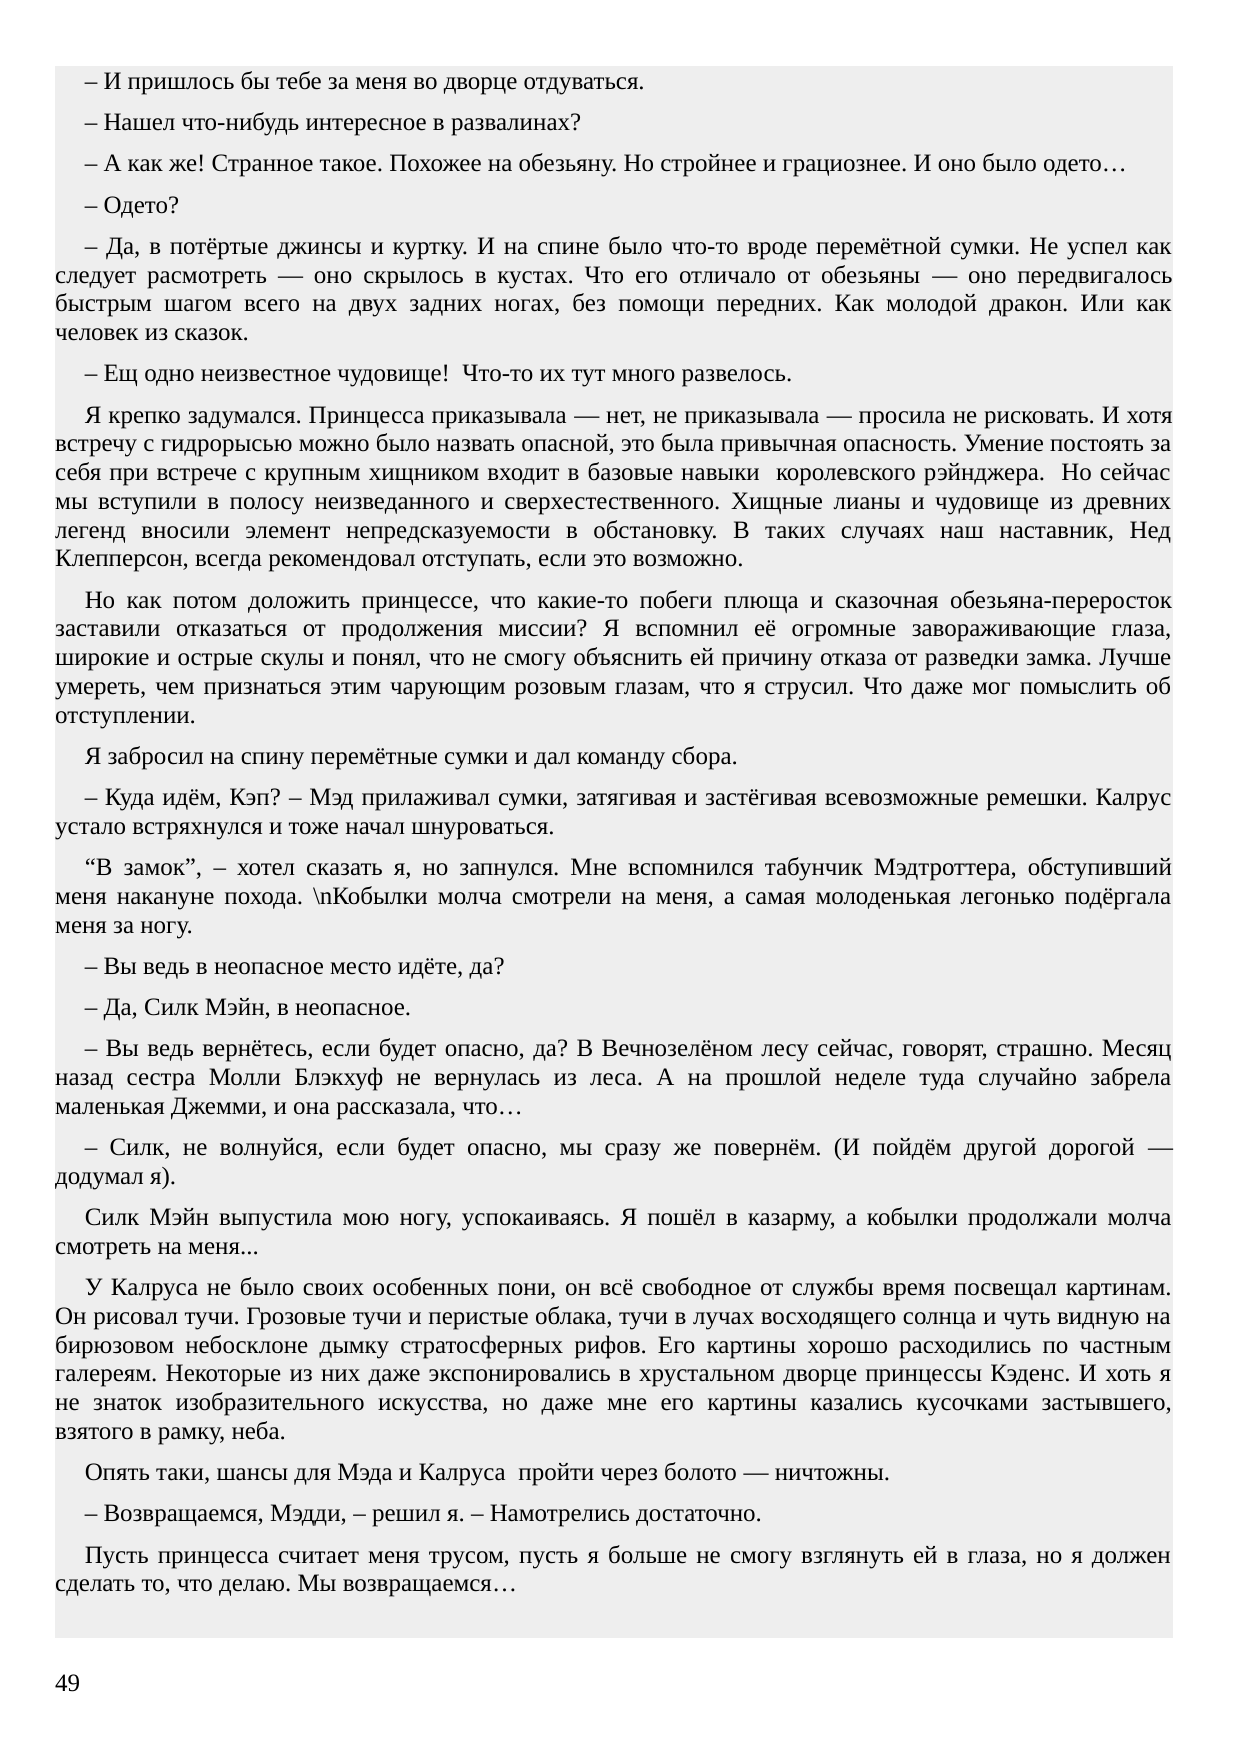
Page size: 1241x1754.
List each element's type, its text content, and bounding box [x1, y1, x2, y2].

text – Возвращаемся, Мэдди, – решил я. – Намотрелись достаточно. [55, 1498, 1173, 1527]
text Опять таки, шансы для Мэда и Калруса пройти через болото — ничтожны. [55, 1457, 1173, 1486]
text – Ещ одно неизвестное чудовище! Что-то их тут много развелось. [55, 358, 1173, 387]
text – Нашел что-нибудь интересное в развалинах? [55, 107, 1173, 136]
text – Да, Силк Мэйн, в неопасное. [55, 992, 1173, 1021]
text – Силк, не волнуйся, если будет опасно, мы сразу же повернём. (И пойдём другой дорогой — додумал я). [55, 1132, 1173, 1190]
text – А как же! Странное такое. Похожее на обезьяну. Но стройнее и грациознее. И оно было одето… [55, 148, 1173, 177]
text Но как потом доложить принцессе, что какие-то побеги плюща и сказочная обезьяна-переросток заставили отказаться от продолжения миссии? Я вспомнил её огромные завораживающие глаза, широкие и острые скулы и понял, что не смогу объяснить ей причину отказа от разведки замка. Лучше умереть, чем признаться этим чарующим розовым глазам, что я струсил. Что даже мог помыслить об отступлении. [55, 585, 1173, 728]
text Пусть принцесса считает меня трусом, пусть я больше не смогу взглянуть ей в глаза, но я должен сделать то, что делаю. Мы возвращаемся… [55, 1540, 1173, 1597]
text “В замок”, – хотел сказать я, но запнулся. Мне вспомнился табунчик Мэдтроттера, обступивший меня накануне похода. \nКобылки молча смотрели на меня, а самая молоденькая легонько подёргала меня за ногу. [55, 852, 1173, 938]
text – Да, в потёртые джинсы и куртку. И на спине было что-то вроде перемётной сумки. Не успел как следует расмотреть — оно скрылось в кустах. Что его отличало от обезьяны — оно передвигалось быстрым шагом всего на двух задних ногах, без помощи передних. Как молодой дракон. Или как человек из сказок. [55, 231, 1173, 346]
text – Куда идём, Кэп? – Мэд прилаживал сумки, затягивая и застёгивая всевозможные ремешки. Калрус устало встряхнулся и тоже начал шнуроваться. [55, 782, 1173, 840]
text Я забросил на спину перемётные сумки и дал команду сбора. [55, 741, 1173, 770]
text У Калруса не было своих особенных пони, он всё свободное от службы время посвещал картинам. Он рисовал тучи. Грозовые тучи и перистые облака, тучи в лучах восходящего солнца и чуть видную на бирюзовом небосклоне дымку стратосферных рифов. Его картины хорошо расходились по частным галереям. Некоторые из них даже экспонировались в хрустальном дворце принцессы Кэденс. И хоть я не знаток изобразительного искусства, но даже мне его картины казались кусочками застывшего, взятого в рамку, неба. [55, 1272, 1173, 1445]
text – Вы ведь в неопасное место идёте, да? [55, 951, 1173, 980]
text – И пришлось бы тебе за меня во дворце отдуваться. [55, 66, 1173, 95]
text Силк Мэйн выпустила мою ногу, успокаиваясь. Я пошёл в казарму, а кобылки продолжали молча смотреть на меня... [55, 1202, 1173, 1260]
text – Вы ведь вернётесь, если будет опасно, да? В Вечнозелёном лесу сейчас, говорят, страшно. Месяц назад сестра Молли Блэкхуф не вернулась из леса. А на прошлой неделе туда случайно забрела маленькая Джемми, и она рассказала, что… [55, 1033, 1173, 1120]
text Я крепко задумался. Принцесса приказывала — нет, не приказывала — просила не рисковать. И хотя встречу с гидрорысью можно было назвать опасной, это была привычная опасность. Умение постоять за себя при встрече с крупным хищником входит в базовые навыки королевского рэйнджера. Но сейчас мы вступили в полосу неизведанного и сверхестественного. Хищные лианы и чудовище из древних легенд вносили элемент непредсказуемости в обстановку. В таких случаях наш наставник, Нед Клепперсон, всегда рекомендовал отступать, если это возможно. [55, 400, 1173, 572]
text – Одето? [55, 190, 1173, 218]
